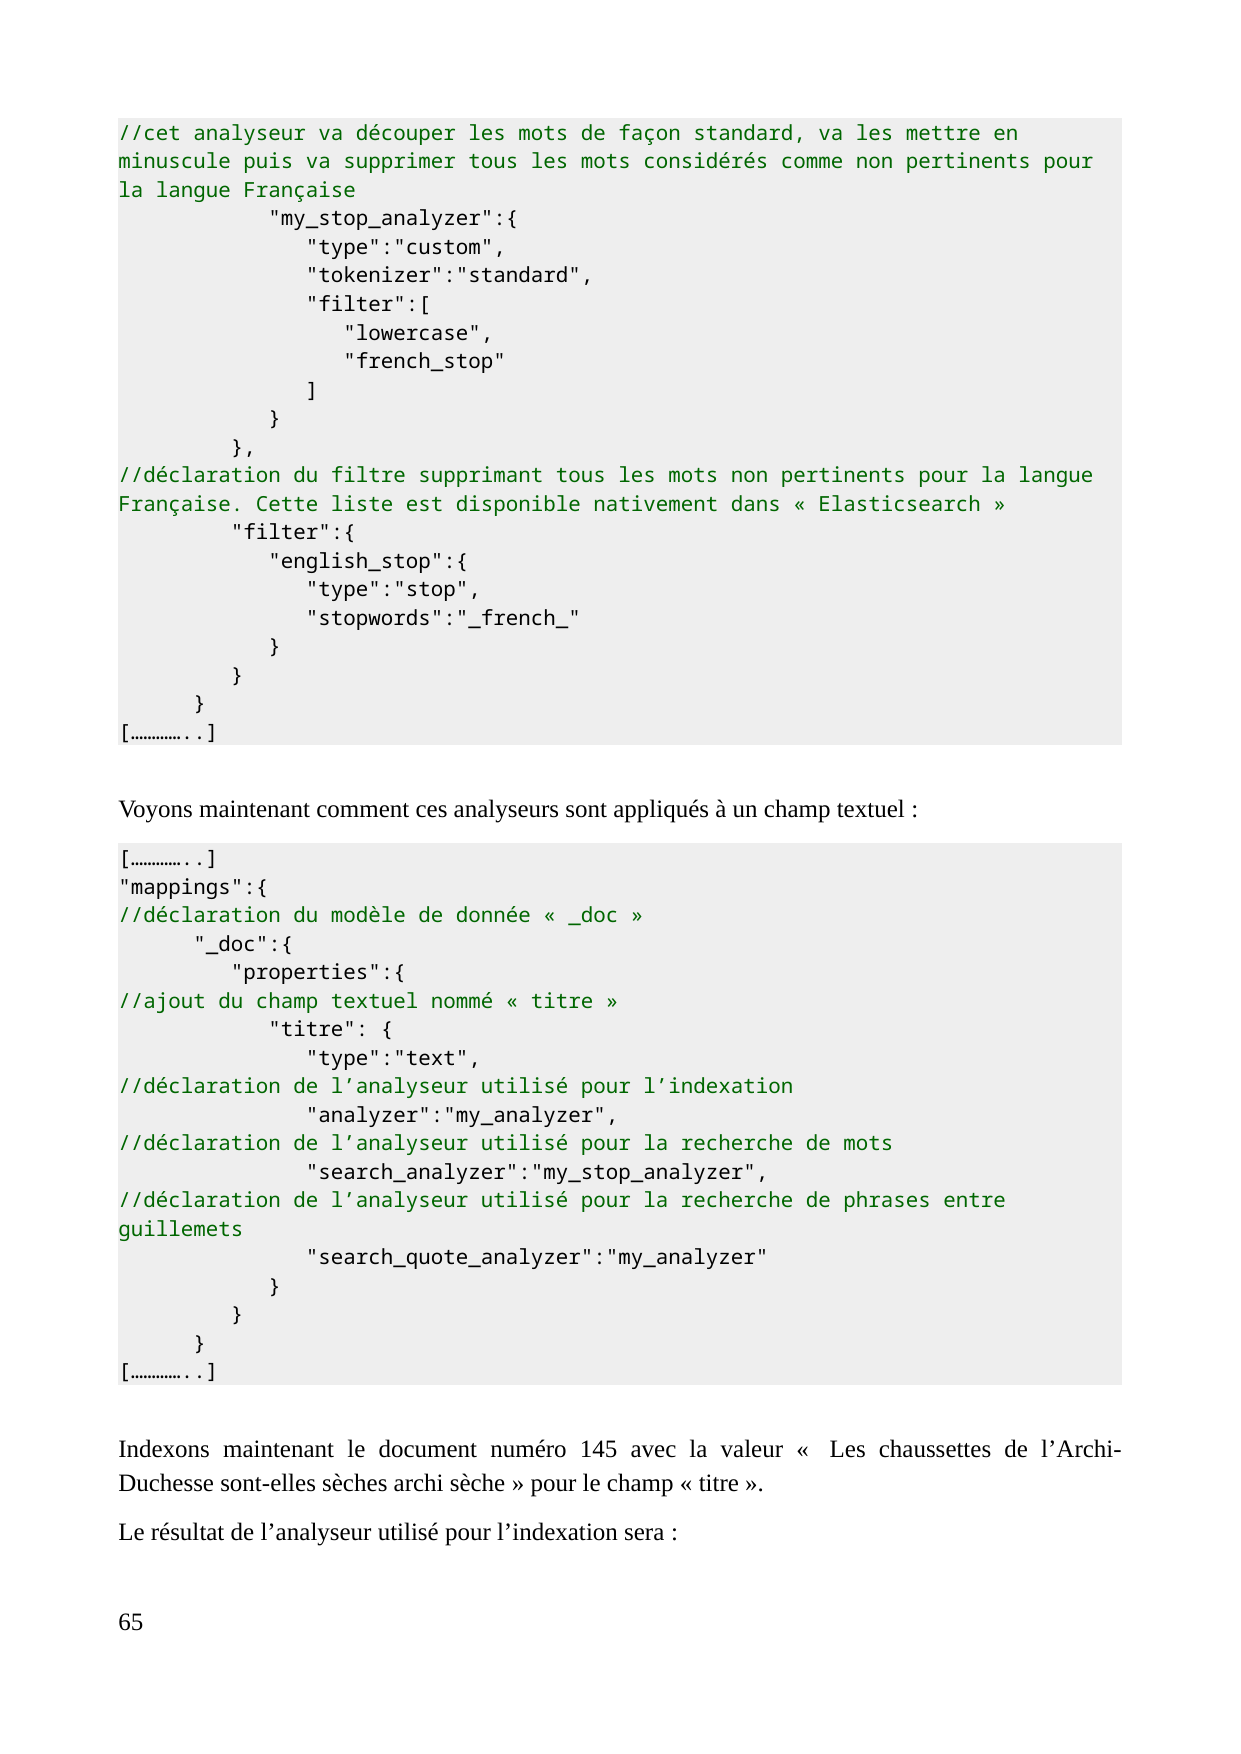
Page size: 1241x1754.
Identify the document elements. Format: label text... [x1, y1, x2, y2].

text "type":"text", [118, 1043, 1122, 1071]
text //déclaration de l’analyseur utilisé pour la recherche de mots [118, 1128, 1122, 1157]
text "mappings":{ [118, 872, 1122, 900]
text } [118, 1271, 1122, 1299]
text } [118, 660, 1122, 688]
text }, [118, 432, 1122, 460]
text […………..] [118, 843, 1122, 872]
text "properties":{ [118, 957, 1122, 986]
text "_doc":{ [118, 929, 1122, 957]
text //déclaration du filtre supprimant tous les mots non pertinents pour la langue Française. Cette liste est disponible nativement dans « Elasticsearch » [118, 460, 1122, 517]
text "analyzer":"my_analyzer", [118, 1100, 1122, 1128]
text "stopwords":"_french_" [118, 603, 1122, 631]
text //déclaration de l’analyseur utilisé pour l’indexation [118, 1071, 1122, 1100]
text } [118, 631, 1122, 660]
text "my_stop_analyzer":{ [118, 203, 1122, 232]
text Indexons maintenant le document numéro 145 avec la valeur « Les chaussettes de l’Archi-Duchesse sont-elles sèches archi sèche » pour le champ « titre ». [118, 1434, 1122, 1497]
text "type":"stop", [118, 574, 1122, 603]
text […………..] [118, 1356, 1122, 1385]
text "english_stop":{ [118, 546, 1122, 574]
text //cet analyseur va découper les mots de façon standard, va les mettre en minuscule puis va supprimer tous les mots considérés comme non pertinents pour la langue Française [118, 118, 1122, 203]
text "titre": { [118, 1014, 1122, 1043]
text Voyons maintenant comment ces analyseurs sont appliqués à un champ textuel : [118, 794, 1122, 823]
text //déclaration de l’analyseur utilisé pour la recherche de phrases entre guillemets [118, 1185, 1122, 1242]
text "search_quote_analyzer":"my_analyzer" [118, 1242, 1122, 1271]
text "filter":[ [118, 289, 1122, 318]
text […………..] [118, 717, 1122, 745]
text Le résultat de l’analyseur utilisé pour l’indexation sera : [118, 1517, 1122, 1546]
text "filter":{ [118, 517, 1122, 546]
text ] [118, 375, 1122, 403]
text "tokenizer":"standard", [118, 261, 1122, 289]
text //ajout du champ textuel nommé « titre » [118, 986, 1122, 1014]
text } [118, 403, 1122, 432]
text "search_analyzer":"my_stop_analyzer", [118, 1157, 1122, 1185]
text } [118, 1299, 1122, 1328]
text "french_stop" [118, 346, 1122, 375]
text "type":"custom", [118, 232, 1122, 261]
text } [118, 1328, 1122, 1356]
text } [118, 688, 1122, 717]
text "lowercase", [118, 318, 1122, 346]
text //déclaration du modèle de donnée « _doc » [118, 900, 1122, 929]
